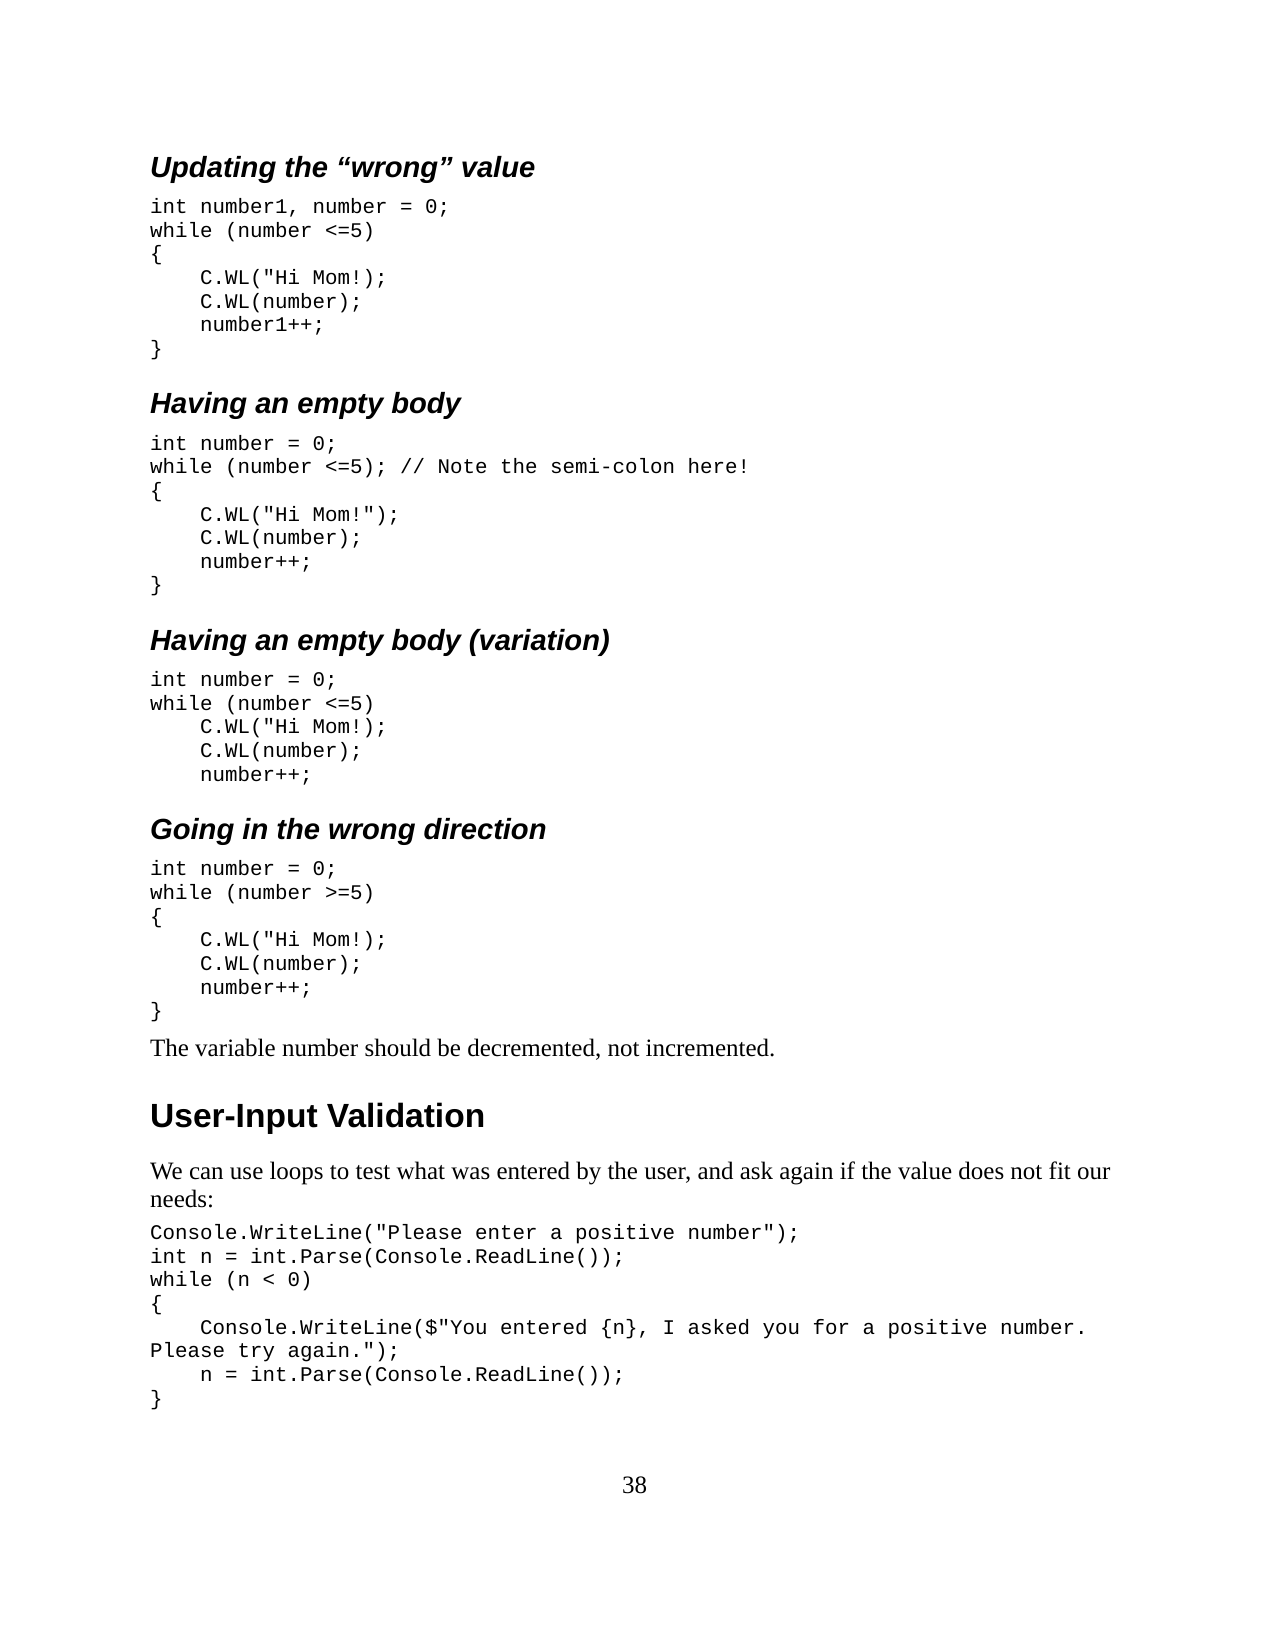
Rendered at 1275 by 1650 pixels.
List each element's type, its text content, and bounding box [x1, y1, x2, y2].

text int number = 0; [150, 858, 1125, 882]
text while (number <=5); // Note the semi-colon here! [150, 456, 1125, 480]
text while (n < 0) [150, 1269, 1125, 1293]
text } [150, 338, 1125, 362]
text number++; [150, 764, 1125, 787]
text } [150, 1388, 1125, 1411]
text int number = 0; [150, 433, 1125, 456]
subtitle Having an empty body (variation) [150, 623, 1125, 657]
text C.WL(number); [150, 527, 1125, 551]
text while (number <=5) [150, 693, 1125, 716]
text n = int.Parse(Console.ReadLine()); [150, 1364, 1125, 1388]
text Console.WriteLine("Please enter a positive number"); [150, 1222, 1125, 1246]
text } [150, 574, 1125, 598]
text { [150, 1293, 1125, 1317]
subtitle Updating the “wrong” value [150, 150, 1125, 183]
text C.WL("Hi Mom!); [150, 929, 1125, 953]
text C.WL(number); [150, 953, 1125, 977]
text C.WL(number); [150, 740, 1125, 764]
text number++; [150, 551, 1125, 574]
text Console.WriteLine($"You entered {n}, I asked you for a positive number. Please try again."); [150, 1317, 1125, 1364]
subtitle User-Input Validation [150, 1096, 1125, 1134]
text int n = int.Parse(Console.ReadLine()); [150, 1246, 1125, 1269]
text C.WL("Hi Mom!); [150, 716, 1125, 740]
text The variable number should be decremented, not incremented. [150, 1033, 1125, 1062]
text int number1, number = 0; [150, 196, 1125, 220]
text } [150, 1000, 1125, 1024]
text number++; [150, 977, 1125, 1000]
subtitle Having an empty body [150, 387, 1125, 420]
text We can use loops to test what was entered by the user, and ask again if the value does not fit our needs: [150, 1156, 1125, 1213]
text C.WL("Hi Mom!"); [150, 503, 1125, 527]
text { [150, 480, 1125, 503]
text C.WL("Hi Mom!); [150, 267, 1125, 291]
subtitle Going in the wrong direction [150, 812, 1125, 846]
text { [150, 243, 1125, 267]
text { [150, 906, 1125, 929]
text while (number <=5) [150, 220, 1125, 243]
text number1++; [150, 314, 1125, 338]
text int number = 0; [150, 669, 1125, 693]
text C.WL(number); [150, 291, 1125, 314]
text while (number >=5) [150, 882, 1125, 906]
